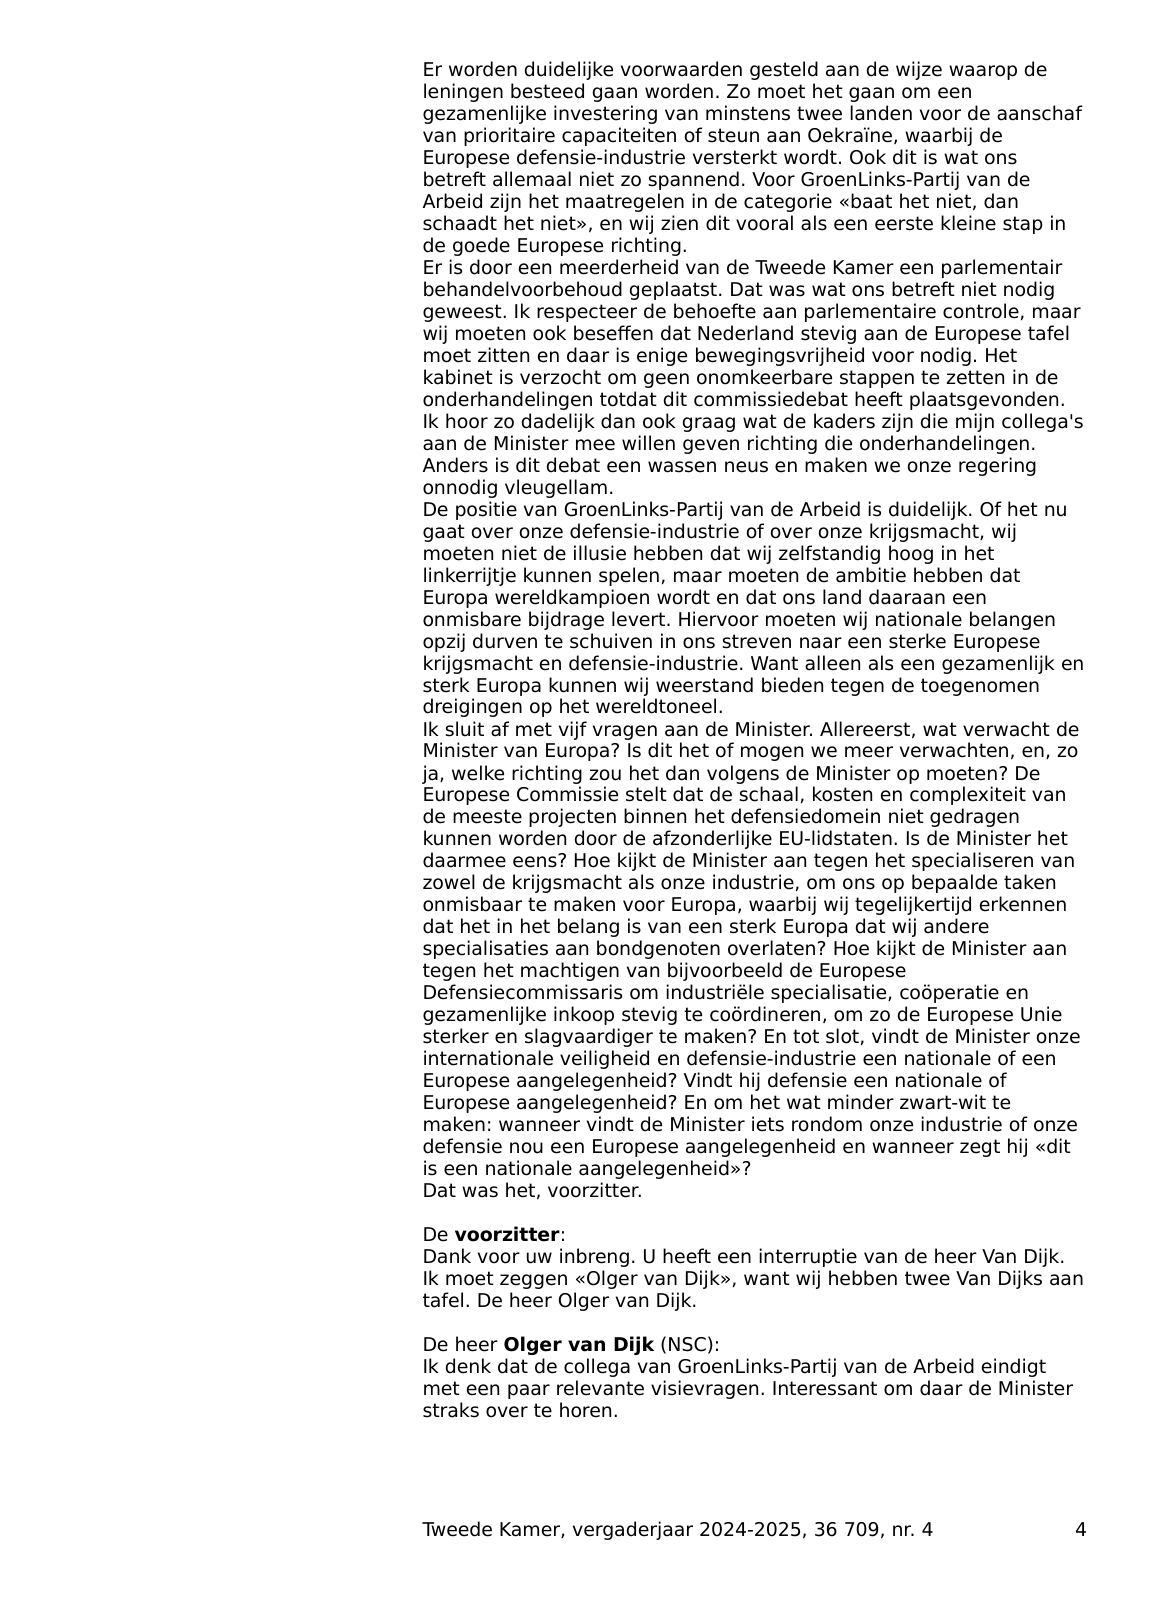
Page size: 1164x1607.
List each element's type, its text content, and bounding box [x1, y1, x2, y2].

text Dank voor uw inbreng. U heeft een interruptie van de heer Van Dijk. Ik moet zeggen «Olger van Dijk», want wij hebben twee Van Dijks aan tafel. De heer Olger van Dijk. [422, 1246, 1087, 1312]
text Ik sluit af met vijf vragen aan de Minister. Allereerst, wat verwacht de Minister van Europa? Is dit het of mogen we meer verwachten, en, zo ja, welke richting zou het dan volgens de Minister op moeten? De Europese Commissie stelt dat de schaal, kosten en complexiteit van de meeste projecten binnen het defensiedomein niet gedragen kunnen worden door de afzonderlijke EU-lidstaten. Is de Minister het daarmee eens? Hoe kijkt de Minister aan tegen het specialiseren van zowel de krijgsmacht als onze industrie, om ons op bepaalde taken onmisbaar te maken voor Europa, waarbij wij tegelijkertijd erkennen dat het in het belang is van een sterk Europa dat wij andere specialisaties aan bondgenoten overlaten? Hoe kijkt de Minister aan tegen het machtigen van bijvoorbeeld de Europese Defensiecommissaris om industriële specialisatie, coöperatie en gezamenlijke inkoop stevig te coördineren, om zo de Europese Unie sterker en slagvaardiger te maken? En tot slot, vindt de Minister onze internationale veiligheid en defensie-industrie een nationale of een Europese aangelegenheid? Vindt hij defensie een nationale of Europese aangelegenheid? En om het wat minder zwart-wit te maken: wanneer vindt de Minister iets rondom onze industrie of onze defensie nou een Europese aangelegenheid en wanneer zegt hij «dit is een nationale aangelegenheid»? [422, 718, 1087, 1180]
text De heer Olger van Dijk (NSC): [422, 1334, 1087, 1356]
text De voorzitter: [422, 1224, 1087, 1246]
text Er is door een meerderheid van de Tweede Kamer een parlementair behandelvoorbehoud geplaatst. Dat was wat ons betreft niet nodig geweest. Ik respecteer de behoefte aan parlementaire controle, maar wij moeten ook beseffen dat Nederland stevig aan de Europese tafel moet zitten en daar is enige bewegingsvrijheid voor nodig. Het kabinet is verzocht om geen onomkeerbare stappen te zetten in de onderhandelingen totdat dit commissiedebat heeft plaatsgevonden. Ik hoor zo dadelijk dan ook graag wat de kaders zijn die mijn collega's aan de Minister mee willen geven richting die onderhandelingen. Anders is dit debat een wassen neus en maken we onze regering onnodig vleugellam. [422, 257, 1087, 499]
text Er worden duidelijke voorwaarden gesteld aan de wijze waarop de leningen besteed gaan worden. Zo moet het gaan om een gezamenlijke investering van minstens twee landen voor de aanschaf van prioritaire capaciteiten of steun aan Oekraïne, waarbij de Europese defensie-industrie versterkt wordt. Ook dit is wat ons betreft allemaal niet zo spannend. Voor GroenLinks-Partij van de Arbeid zijn het maatregelen in de categorie «baat het niet, dan schaadt het niet», en wij zien dit vooral als een eerste kleine stap in de goede Europese richting. [422, 59, 1087, 257]
text Ik denk dat de collega van GroenLinks-Partij van de Arbeid eindigt met een paar relevante visievragen. Interessant om daar de Minister straks over te horen. [422, 1356, 1087, 1422]
text Dat was het, voorzitter. [422, 1180, 1087, 1202]
text De positie van GroenLinks-Partij van de Arbeid is duidelijk. Of het nu gaat over onze defensie-industrie of over onze krijgsmacht, wij moeten niet de illusie hebben dat wij zelfstandig hoog in het linkerrijtje kunnen spelen, maar moeten de ambitie hebben dat Europa wereldkampioen wordt en dat ons land daaraan een onmisbare bijdrage levert. Hiervoor moeten wij nationale belangen opzij durven te schuiven in ons streven naar een sterke Europese krijgsmacht en defensie-industrie. Want alleen als een gezamenlijk en sterk Europa kunnen wij weerstand bieden tegen de toegenomen dreigingen op het wereldtoneel. [422, 499, 1087, 718]
